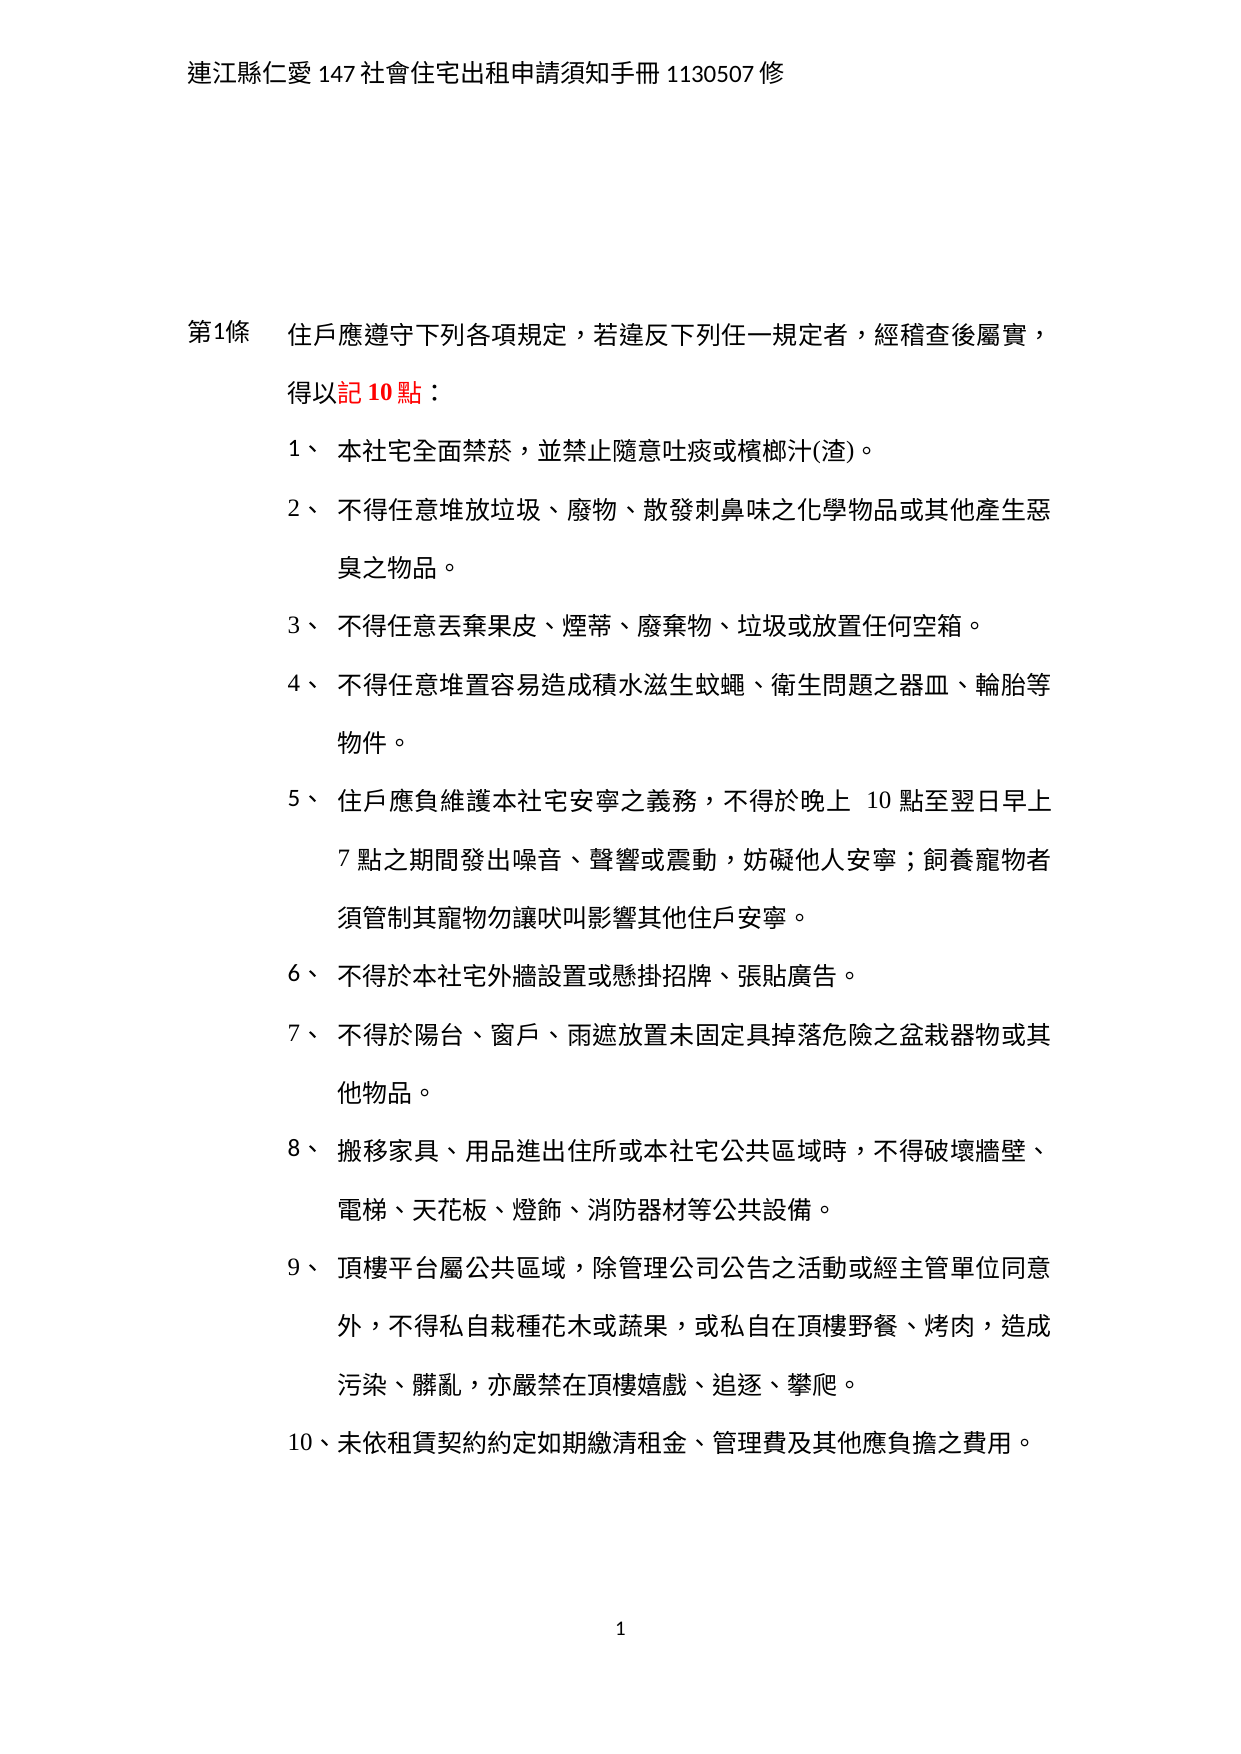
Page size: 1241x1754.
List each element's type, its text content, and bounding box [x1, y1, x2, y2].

list 未依租賃契約約定如期繳清租金、管理費及其他應負擔之費用。 [287, 1402, 1053, 1460]
list 不得於本社宅外牆設置或懸掛招牌、張貼廣告。 [287, 935, 1053, 994]
list 住戶應遵守下列各項規定，若違反下列任一規定者，經稽查後屬實，得以記10點： [187, 294, 1053, 410]
list 住戶應負維護本社宅安寧之義務，不得於晚上 10 點至翌日早上 7 點之期間發出噪音、聲響或震動，妨礙他人安寧；飼養寵物者須管制其寵物勿讓吠叫影響其他住戶安寧。 [287, 760, 1053, 935]
list 頂樓平台屬公共區域，除管理公司公告之活動或經主管單位同意外，不得私自栽種花木或蔬果，或私自在頂樓野餐、烤肉，造成污染、髒亂，亦嚴禁在頂樓嬉戲、追逐、攀爬。 [287, 1227, 1053, 1402]
list 不得任意堆放垃圾、廢物、散發刺鼻味之化學物品或其他產生惡臭之物品。 [287, 469, 1053, 585]
list 不得於陽台、窗戶、雨遮放置未固定具掉落危險之盆栽器物或其他物品。 [287, 994, 1053, 1110]
list 本社宅全面禁菸，並禁止隨意吐痰或檳榔汁(渣)。 [287, 410, 1053, 469]
list 搬移家具、用品進出住所或本社宅公共區域時，不得破壞牆壁、電梯、天花板、燈飾、消防器材等公共設備。 [287, 1110, 1053, 1227]
list 不得任意丟棄果皮、煙蒂、廢棄物、垃圾或放置任何空箱。 [287, 585, 1053, 644]
list 不得任意堆置容易造成積水滋生蚊蠅、衛生問題之器皿、輪胎等物件。 [287, 644, 1053, 760]
